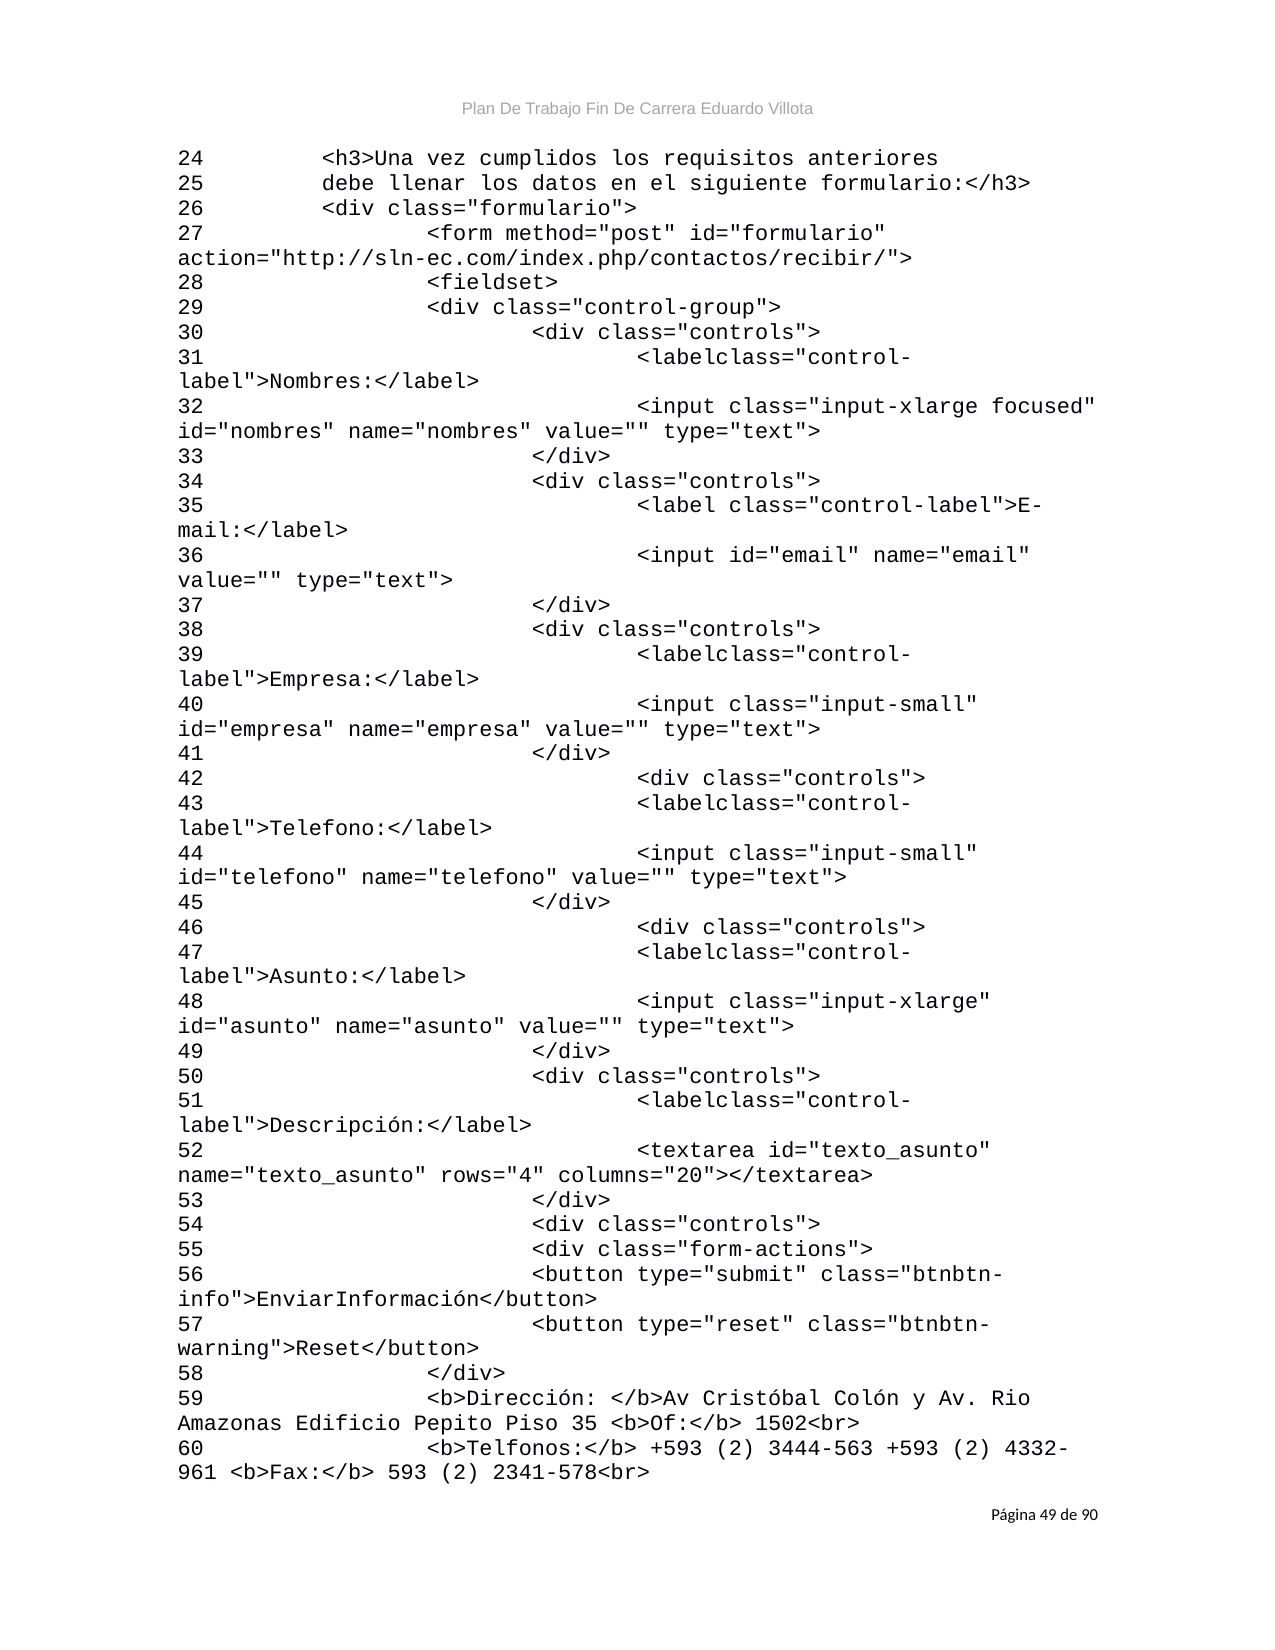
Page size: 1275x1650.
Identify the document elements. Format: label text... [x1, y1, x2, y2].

text 27 <form method="post" id="formulario" action="http://sln-ec.com/index.php/contactos/recibir/"> [177, 222, 1098, 272]
text 51 <labelclass="control-label">Descripción:</label> [177, 1090, 1098, 1139]
text 42 <div class="controls"> [177, 767, 1098, 792]
text 38 <div class="controls"> [177, 619, 1098, 643]
text 44 <input class="input-small" id="telefono" name="telefono" value="" type="text"> [177, 842, 1098, 891]
text 48 <input class="input-xlarge" id="asunto" name="asunto" value="" type="text"> [177, 991, 1098, 1040]
text 45 </div> [177, 891, 1098, 916]
text 31 <labelclass="control-label">Nombres:</label> [177, 346, 1098, 396]
text 29 <div class="control-group"> [177, 296, 1098, 321]
text 28 <fieldset> [177, 272, 1098, 296]
text 49 </div> [177, 1040, 1098, 1065]
text 46 <div class="controls"> [177, 916, 1098, 941]
text 59 <b>Dirección: </b>Av Cristóbal Colón y Av. Rio Amazonas Edificio Pepito Piso 35 <b>Of:</b> 1502<br> [177, 1387, 1098, 1437]
text 58 </div> [177, 1362, 1098, 1387]
text 39 <labelclass="control-label">Empresa:</label> [177, 643, 1098, 693]
text 32 <input class="input-xlarge focused" id="nombres" name="nombres" value="" type="text"> [177, 396, 1098, 445]
text 37 </div> [177, 594, 1098, 619]
text 53 </div> [177, 1189, 1098, 1214]
text 54 <div class="controls"> [177, 1214, 1098, 1238]
text 43 <labelclass="control-label">Telefono:</label> [177, 792, 1098, 842]
text 26 <div class="formulario"> [177, 197, 1098, 222]
text 47 <labelclass="control-label">Asunto:</label> [177, 941, 1098, 991]
text 57 <button type="reset" class="btnbtn-warning">Reset</button> [177, 1313, 1098, 1362]
text 50 <div class="controls"> [177, 1065, 1098, 1090]
text 52 <textarea id="texto_asunto" name="texto_asunto" rows="4" columns="20"></textarea> [177, 1139, 1098, 1189]
text 36 <input id="email" name="email" value="" type="text"> [177, 544, 1098, 594]
text 33 </div> [177, 445, 1098, 470]
text 35 <label class="control-label">E-mail:</label> [177, 495, 1098, 544]
text 40 <input class="input-small" id="empresa" name="empresa" value="" type="text"> [177, 693, 1098, 743]
text 24 <h3>Una vez cumplidos los requisitos anteriores [177, 148, 1098, 172]
text 60 <b>Telfonos:</b> +593 (2) 3444-563 +593 (2) 4332-961 <b>Fax:</b> 593 (2) 2341-578<br> [177, 1437, 1098, 1486]
text 56 <button type="submit" class="btnbtn-info">EnviarInformación</button> [177, 1263, 1098, 1313]
text 25 debe llenar los datos en el siguiente formulario:</h3> [177, 172, 1098, 197]
text 55 <div class="form-actions"> [177, 1238, 1098, 1263]
text 34 <div class="controls"> [177, 470, 1098, 495]
text 41 </div> [177, 743, 1098, 767]
text 30 <div class="controls"> [177, 321, 1098, 346]
